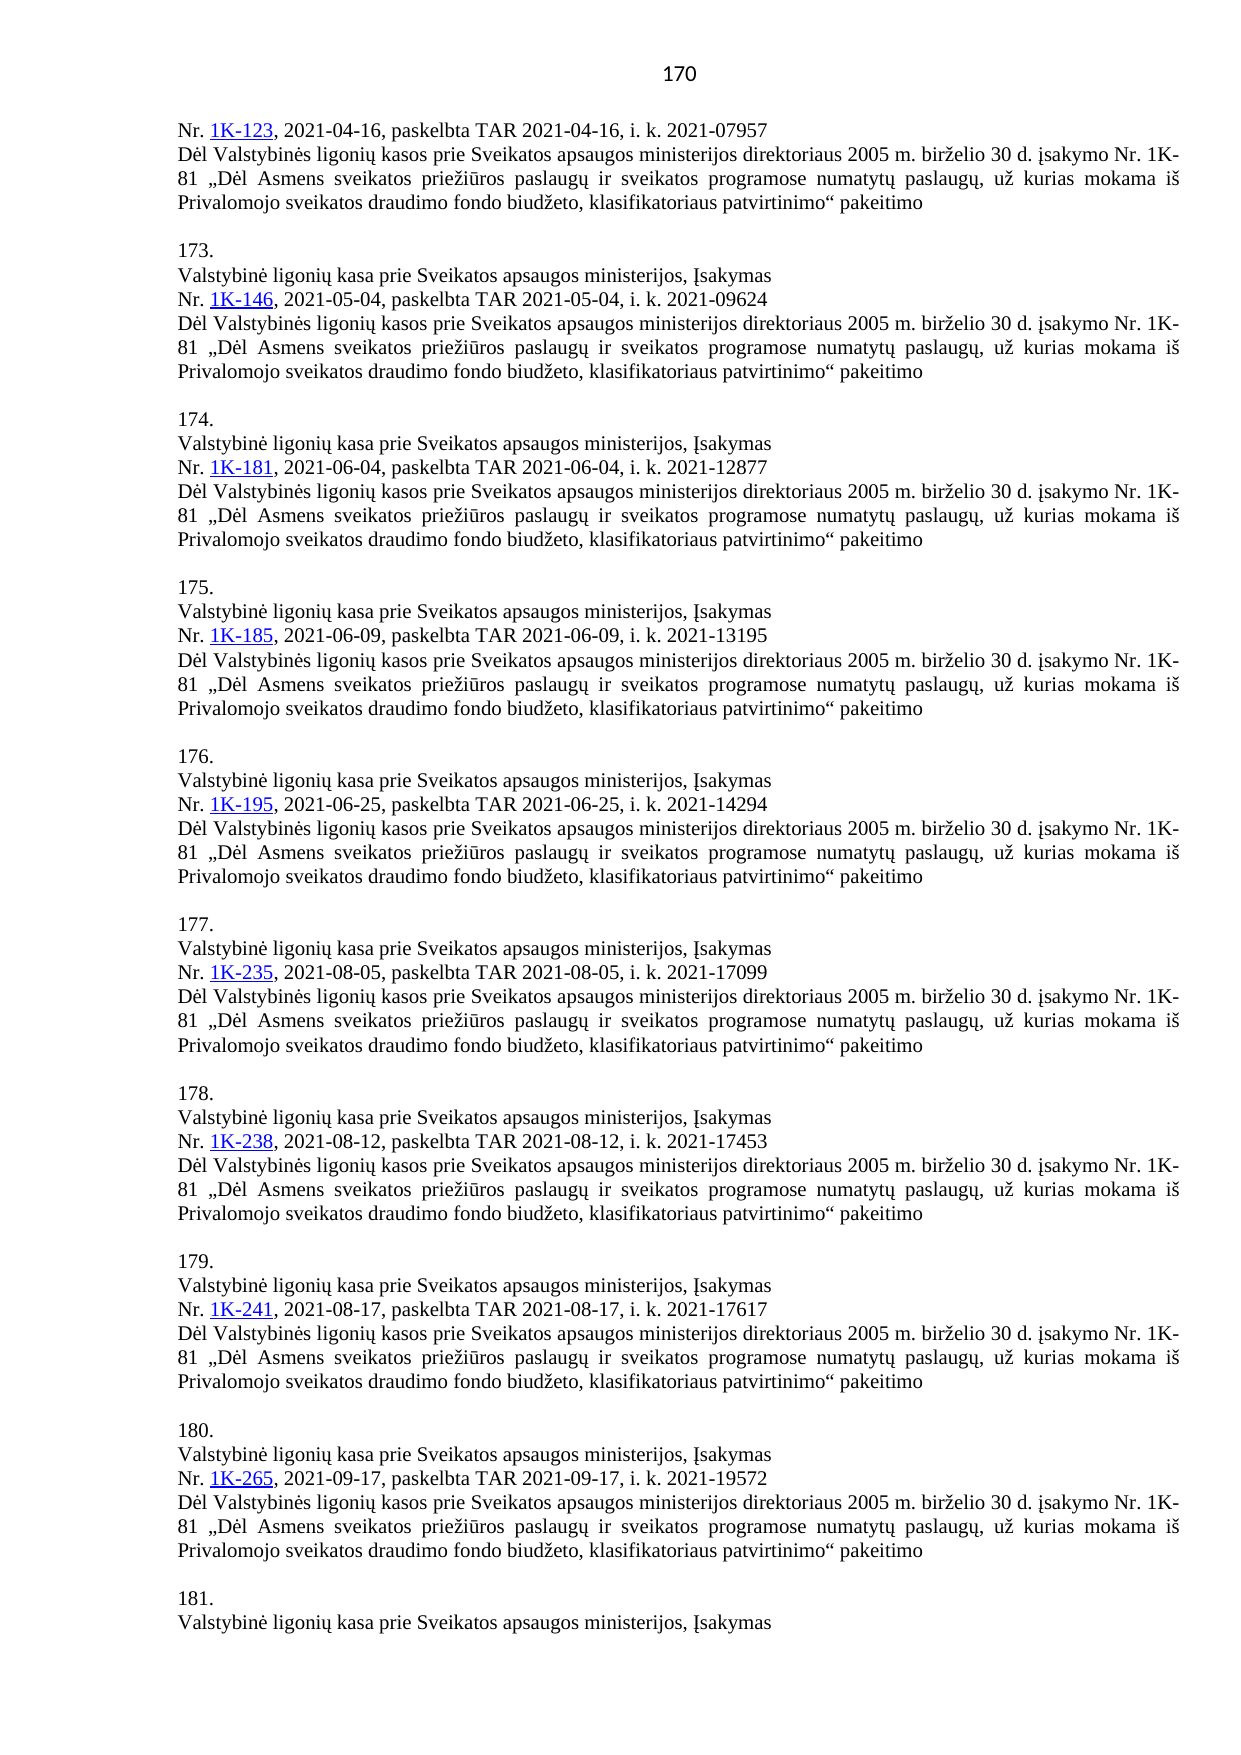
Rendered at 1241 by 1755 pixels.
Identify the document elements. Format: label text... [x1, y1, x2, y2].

text 173. [177, 238, 1181, 262]
text Dėl Valstybinės ligonių kasos prie Sveikatos apsaugos ministerijos direktoriaus 2005 m. birželio 30 d. įsakymo Nr. 1K-81 „Dėl Asmens sveikatos priežiūros paslaugų ir sveikatos programose numatytų paslaugų, už kurias mokama iš Privalomojo sveikatos draudimo fondo biudžeto, klasifikatoriaus patvirtinimo“ pakeitimo [177, 142, 1181, 214]
text Valstybinė ligonių kasa prie Sveikatos apsaugos ministerijos, Įsakymas [177, 936, 1181, 960]
text Valstybinė ligonių kasa prie Sveikatos apsaugos ministerijos, Įsakymas [177, 1442, 1181, 1466]
text Nr. 1K-181, 2021-06-04, paskelbta TAR 2021-06-04, i. k. 2021-12877 [177, 455, 1181, 479]
text Dėl Valstybinės ligonių kasos prie Sveikatos apsaugos ministerijos direktoriaus 2005 m. birželio 30 d. įsakymo Nr. 1K-81 „Dėl Asmens sveikatos priežiūros paslaugų ir sveikatos programose numatytų paslaugų, už kurias mokama iš Privalomojo sveikatos draudimo fondo biudžeto, klasifikatoriaus patvirtinimo“ pakeitimo [177, 1490, 1181, 1562]
text 177. [177, 912, 1181, 936]
text 181. [177, 1586, 1181, 1610]
text 179. [177, 1249, 1181, 1273]
text Valstybinė ligonių kasa prie Sveikatos apsaugos ministerijos, Įsakymas [177, 768, 1181, 792]
text Dėl Valstybinės ligonių kasos prie Sveikatos apsaugos ministerijos direktoriaus 2005 m. birželio 30 d. įsakymo Nr. 1K-81 „Dėl Asmens sveikatos priežiūros paslaugų ir sveikatos programose numatytų paslaugų, už kurias mokama iš Privalomojo sveikatos draudimo fondo biudžeto, klasifikatoriaus patvirtinimo“ pakeitimo [177, 984, 1181, 1057]
text Valstybinė ligonių kasa prie Sveikatos apsaugos ministerijos, Įsakymas [177, 1273, 1181, 1297]
text Nr. 1K-241, 2021-08-17, paskelbta TAR 2021-08-17, i. k. 2021-17617 [177, 1297, 1181, 1321]
text Nr. 1K-146, 2021-05-04, paskelbta TAR 2021-05-04, i. k. 2021-09624 [177, 287, 1181, 311]
text Dėl Valstybinės ligonių kasos prie Sveikatos apsaugos ministerijos direktoriaus 2005 m. birželio 30 d. įsakymo Nr. 1K-81 „Dėl Asmens sveikatos priežiūros paslaugų ir sveikatos programose numatytų paslaugų, už kurias mokama iš Privalomojo sveikatos draudimo fondo biudžeto, klasifikatoriaus patvirtinimo“ pakeitimo [177, 816, 1181, 888]
text 174. [177, 407, 1181, 431]
text Dėl Valstybinės ligonių kasos prie Sveikatos apsaugos ministerijos direktoriaus 2005 m. birželio 30 d. įsakymo Nr. 1K-81 „Dėl Asmens sveikatos priežiūros paslaugų ir sveikatos programose numatytų paslaugų, už kurias mokama iš Privalomojo sveikatos draudimo fondo biudžeto, klasifikatoriaus patvirtinimo“ pakeitimo [177, 311, 1181, 383]
text Nr. 1K-185, 2021-06-09, paskelbta TAR 2021-06-09, i. k. 2021-13195 [177, 623, 1181, 647]
text Nr. 1K-235, 2021-08-05, paskelbta TAR 2021-08-05, i. k. 2021-17099 [177, 960, 1181, 984]
text Valstybinė ligonių kasa prie Sveikatos apsaugos ministerijos, Įsakymas [177, 431, 1181, 455]
text 176. [177, 744, 1181, 768]
text Valstybinė ligonių kasa prie Sveikatos apsaugos ministerijos, Įsakymas [177, 1105, 1181, 1129]
text 180. [177, 1417, 1181, 1442]
text Nr. 1K-195, 2021-06-25, paskelbta TAR 2021-06-25, i. k. 2021-14294 [177, 792, 1181, 816]
text Valstybinė ligonių kasa prie Sveikatos apsaugos ministerijos, Įsakymas [177, 1610, 1181, 1634]
text Valstybinė ligonių kasa prie Sveikatos apsaugos ministerijos, Įsakymas [177, 262, 1181, 287]
text Nr. 1K-238, 2021-08-12, paskelbta TAR 2021-08-12, i. k. 2021-17453 [177, 1129, 1181, 1153]
text Dėl Valstybinės ligonių kasos prie Sveikatos apsaugos ministerijos direktoriaus 2005 m. birželio 30 d. įsakymo Nr. 1K-81 „Dėl Asmens sveikatos priežiūros paslaugų ir sveikatos programose numatytų paslaugų, už kurias mokama iš Privalomojo sveikatos draudimo fondo biudžeto, klasifikatoriaus patvirtinimo“ pakeitimo [177, 647, 1181, 720]
text Dėl Valstybinės ligonių kasos prie Sveikatos apsaugos ministerijos direktoriaus 2005 m. birželio 30 d. įsakymo Nr. 1K-81 „Dėl Asmens sveikatos priežiūros paslaugų ir sveikatos programose numatytų paslaugų, už kurias mokama iš Privalomojo sveikatos draudimo fondo biudžeto, klasifikatoriaus patvirtinimo“ pakeitimo [177, 479, 1181, 551]
text Nr. 1K-123, 2021-04-16, paskelbta TAR 2021-04-16, i. k. 2021-07957 [177, 118, 1181, 142]
text Dėl Valstybinės ligonių kasos prie Sveikatos apsaugos ministerijos direktoriaus 2005 m. birželio 30 d. įsakymo Nr. 1K-81 „Dėl Asmens sveikatos priežiūros paslaugų ir sveikatos programose numatytų paslaugų, už kurias mokama iš Privalomojo sveikatos draudimo fondo biudžeto, klasifikatoriaus patvirtinimo“ pakeitimo [177, 1153, 1181, 1225]
text Dėl Valstybinės ligonių kasos prie Sveikatos apsaugos ministerijos direktoriaus 2005 m. birželio 30 d. įsakymo Nr. 1K-81 „Dėl Asmens sveikatos priežiūros paslaugų ir sveikatos programose numatytų paslaugų, už kurias mokama iš Privalomojo sveikatos draudimo fondo biudžeto, klasifikatoriaus patvirtinimo“ pakeitimo [177, 1321, 1181, 1393]
text 178. [177, 1081, 1181, 1105]
text Valstybinė ligonių kasa prie Sveikatos apsaugos ministerijos, Įsakymas [177, 599, 1181, 623]
text 175. [177, 575, 1181, 599]
text Nr. 1K-265, 2021-09-17, paskelbta TAR 2021-09-17, i. k. 2021-19572 [177, 1466, 1181, 1490]
